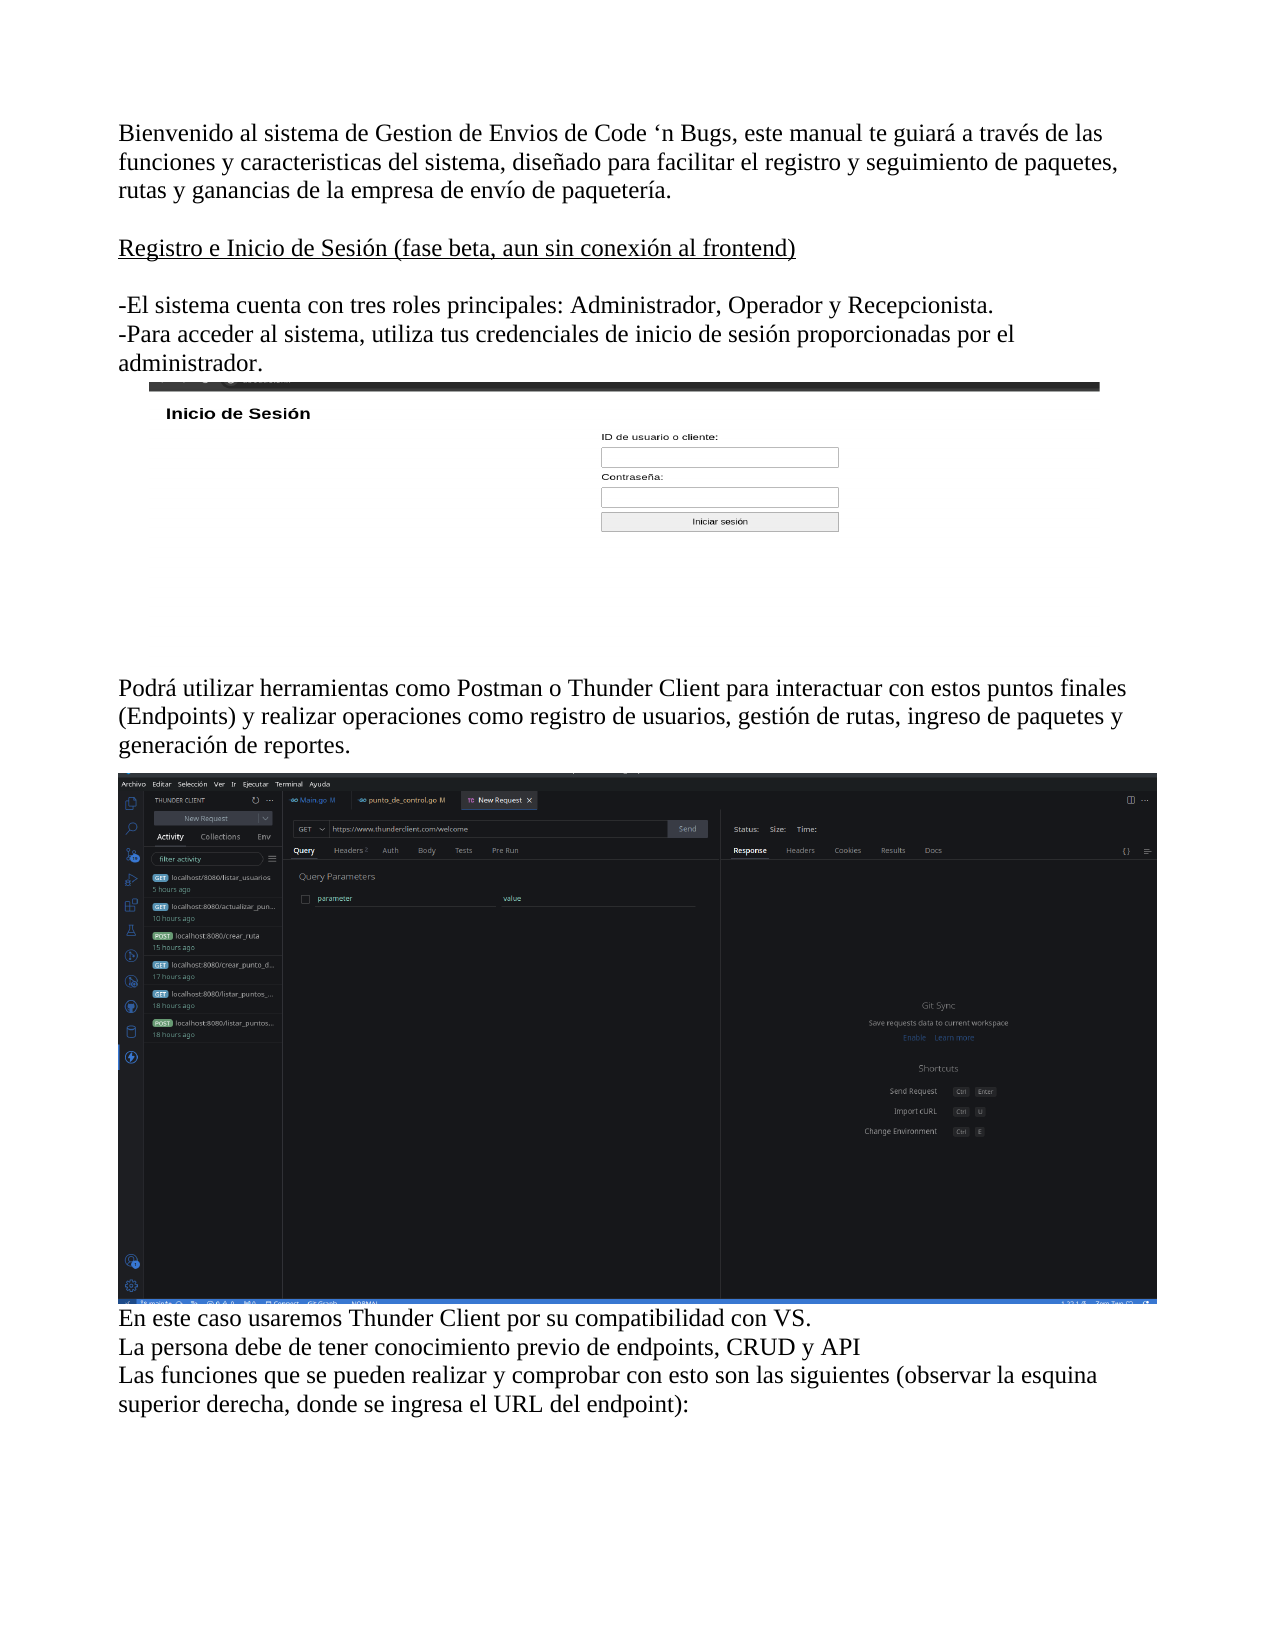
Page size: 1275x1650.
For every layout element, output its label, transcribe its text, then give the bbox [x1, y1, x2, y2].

picture [149, 382, 1100, 673]
text Registro e Inicio de Sesión (fase beta, aun sin conexión al frontend) [118, 233, 1157, 262]
text -El sistema cuenta con tres roles principales: Administrador, Operador y Recepcionista. [118, 291, 1157, 319]
picture [118, 773, 1157, 1304]
text En este caso usaremos Thunder Client por su compatibilidad con VS. [118, 1304, 1157, 1332]
text Bienvenido al sistema de Gestion de Envios de Code ‘n Bugs, este manual te guiará a través de las funciones y caracteristicas del sistema, diseñado para facilitar el registro y seguimiento de paquetes, rutas y ganancias de la empresa de envío de paquetería. [118, 118, 1157, 204]
text [118, 1476, 1157, 1504]
text [118, 759, 1157, 773]
text Podrá utilizar herramientas como Postman o Thunder Client para interactuar con estos puntos finales (Endpoints) y realizar operaciones como registro de usuarios, gestión de rutas, ingreso de paquetes y generación de reportes. [118, 673, 1157, 759]
text Las funciones que se pueden realizar y comprobar con esto son las siguientes (observar la esquina superior derecha, donde se ingresa el URL del endpoint): [118, 1361, 1157, 1418]
text La persona debe de tener conocimiento previo de endpoints, CRUD y API [118, 1332, 1157, 1361]
text -Para acceder al sistema, utiliza tus credenciales de inicio de sesión proporcionadas por el administrador. [118, 319, 1157, 377]
